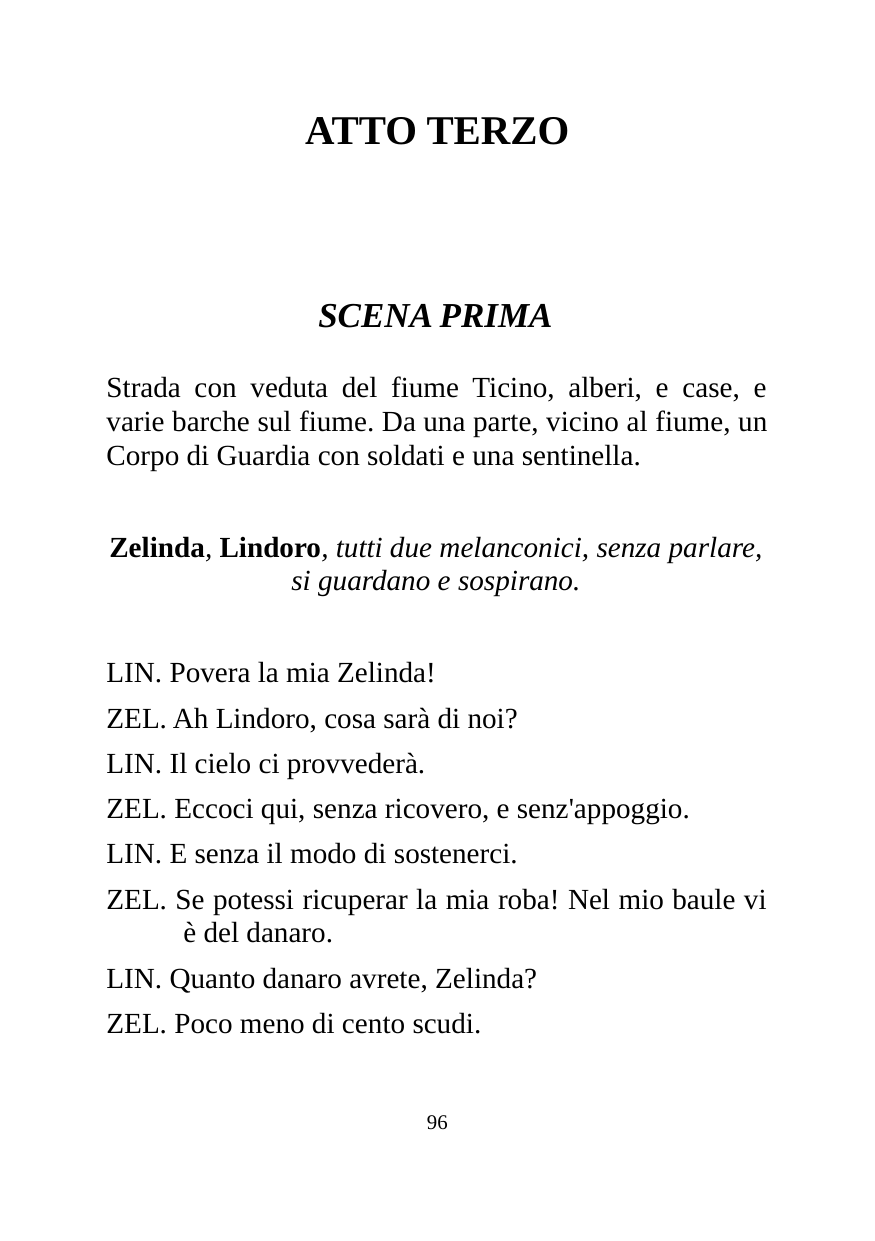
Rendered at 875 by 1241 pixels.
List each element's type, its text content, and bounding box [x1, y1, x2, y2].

text LIN. Quanto danaro avrete, Zelinda? [106, 961, 768, 994]
text Zelinda, Lindoro, tutti due melanconici, senza parlare, si guardano e sospirano. [106, 530, 768, 597]
text LIN. E senza il modo di sostenerci. [106, 837, 768, 870]
text ZEL. Poco meno di cento scudi. [106, 1006, 768, 1040]
text Strada con veduta del fiume Ticino, alberi, e case, e varie barche sul fiume. Da una parte, vicino al fiume, un Corpo di Guardia con soldati e una sentinella. [106, 371, 768, 471]
subtitle ATTO TERZO [106, 106, 768, 153]
text ZEL. Se potessi ricuperar la mia roba! Nel mio baule vi è del danaro. [106, 882, 768, 949]
text LIN. Povera la mia Zelinda! [106, 655, 768, 689]
text LIN. Il cielo ci provvederà. [106, 746, 768, 779]
text ZEL. Eccoci qui, senza ricovero, e senz'appoggio. [106, 791, 768, 825]
subtitle SCENA PRIMA [106, 295, 768, 335]
text ZEL. Ah Lindoro, cosa sarà di noi? [106, 701, 768, 734]
